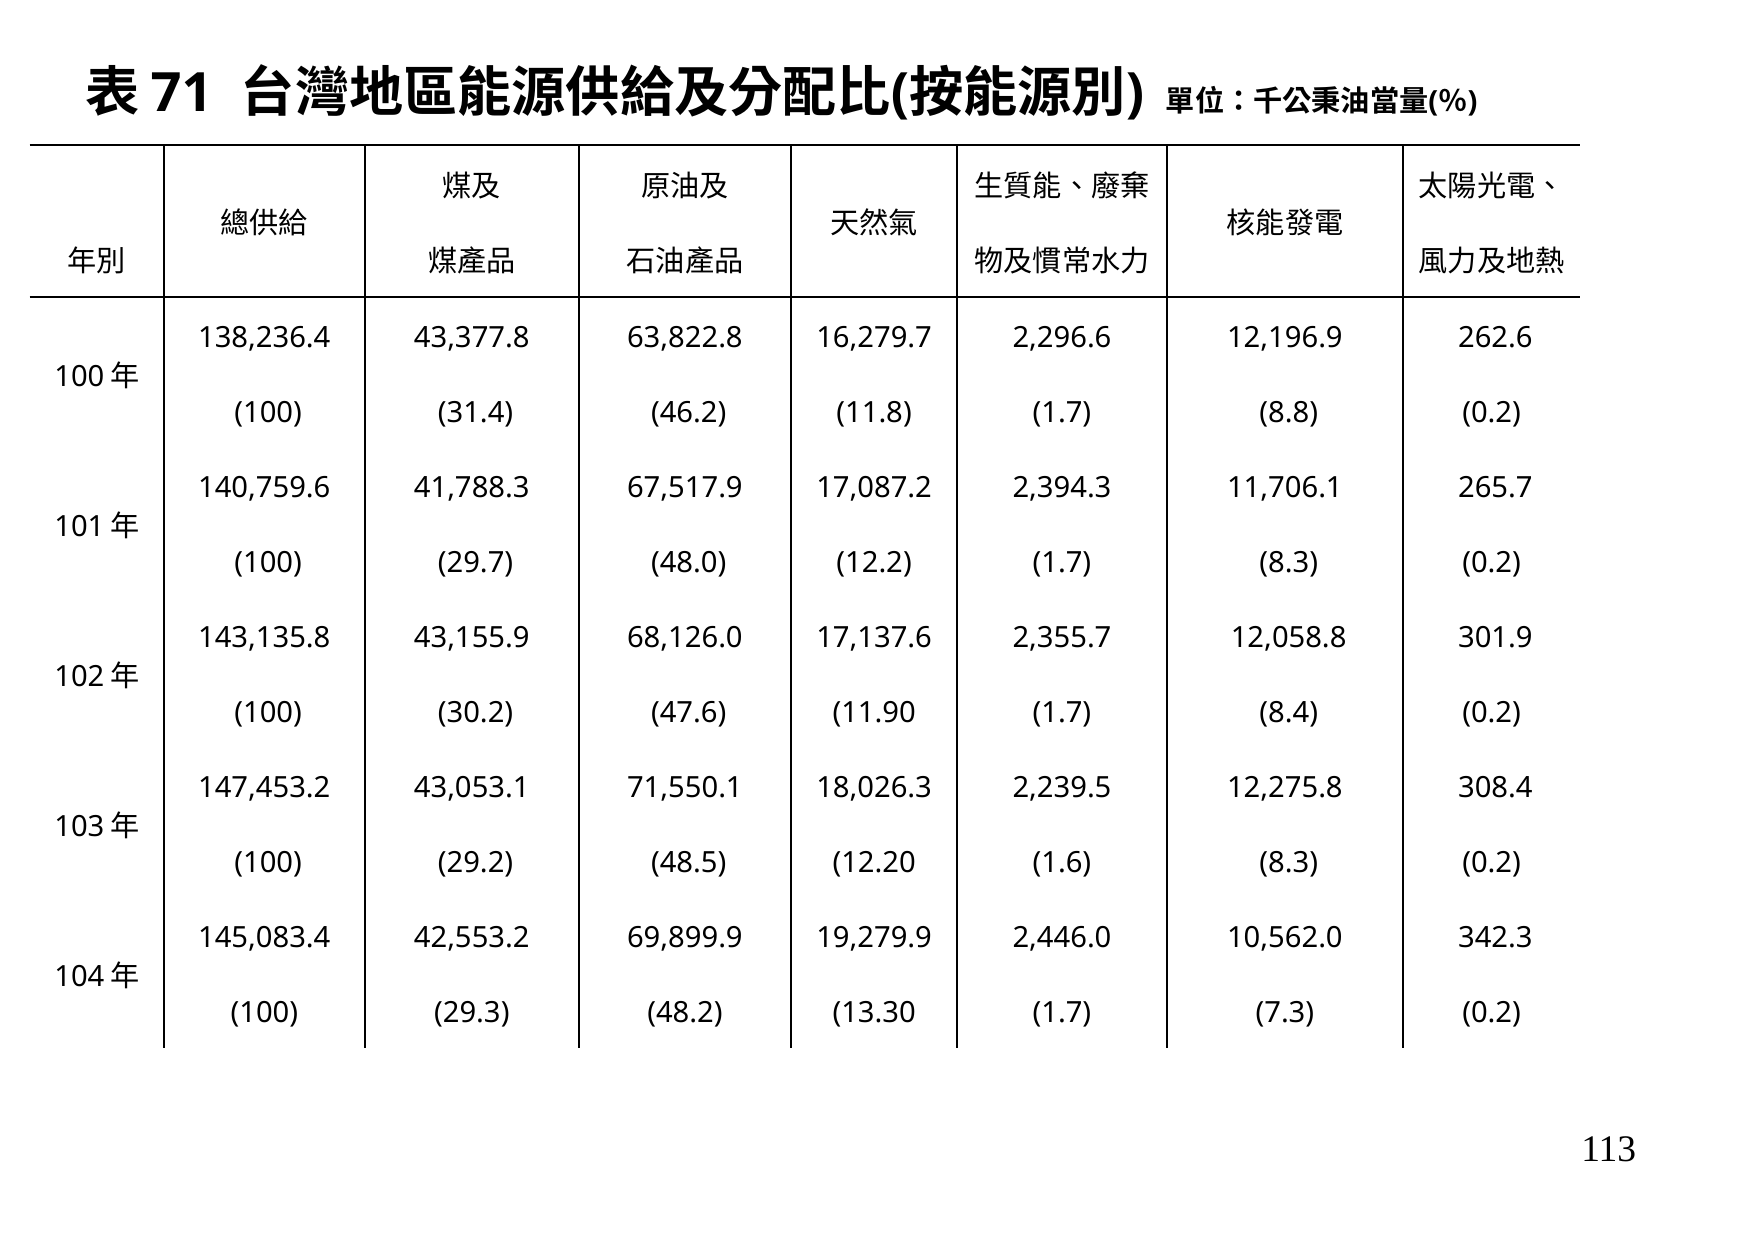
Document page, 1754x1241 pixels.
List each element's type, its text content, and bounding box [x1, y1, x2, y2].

table_cell (30.2) [366, 673, 578, 748]
table_cell (0.2) [1404, 823, 1580, 898]
table_cell 265.7 [1404, 448, 1580, 523]
table_cell (11.90 [792, 673, 956, 748]
table_cell 12,196.9 [1168, 298, 1402, 373]
table_header 年別 [30, 146, 163, 296]
table_cell (31.4) [366, 373, 578, 448]
table_cell (8.4) [1168, 673, 1402, 748]
table_cell (100) [165, 673, 364, 748]
table_cell 42,553.2 [366, 898, 578, 973]
table_header 天然氣 [792, 146, 956, 296]
table_cell (12.2) [792, 523, 956, 598]
table_cell 342.3 [1404, 898, 1580, 973]
table_header 煤及 煤產品 [366, 146, 578, 296]
subtitle 表71 台灣地區能源供給及分配比(按能源別) 單位：千公秉油當量(％) [29, 32, 1636, 144]
table_cell 102年 [30, 598, 163, 748]
table_cell 2,394.3 [958, 448, 1166, 523]
table_cell 43,155.9 [366, 598, 578, 673]
table_cell (29.3) [366, 973, 578, 1048]
table_cell 71,550.1 [580, 748, 790, 823]
table_cell (0.2) [1404, 973, 1580, 1048]
table_cell 145,083.4 [165, 898, 364, 973]
table_cell 104年 [30, 898, 163, 1048]
table_cell 143,135.8 [165, 598, 364, 673]
table_cell (48.0) [580, 523, 790, 598]
table_header 核能發電 [1168, 146, 1402, 296]
table_cell (7.3) [1168, 973, 1402, 1048]
table_cell (1.7) [958, 973, 1166, 1048]
table_cell (0.2) [1404, 523, 1580, 598]
table_cell 12,058.8 [1168, 598, 1402, 673]
table_cell 43,053.1 [366, 748, 578, 823]
table_cell (8.3) [1168, 823, 1402, 898]
table_cell 11,706.1 [1168, 448, 1402, 523]
table_cell 262.6 [1404, 298, 1580, 373]
table_cell (0.2) [1404, 673, 1580, 748]
table_cell 100年 [30, 298, 163, 448]
table_cell 69,899.9 [580, 898, 790, 973]
table_cell 2,355.7 [958, 598, 1166, 673]
table_cell (8.3) [1168, 523, 1402, 598]
table_cell 10,562.0 [1168, 898, 1402, 973]
table_cell (100) [165, 973, 364, 1048]
table_cell 63,822.8 [580, 298, 790, 373]
table_cell 301.9 [1404, 598, 1580, 673]
table_cell (48.5) [580, 823, 790, 898]
table_cell (100) [165, 523, 364, 598]
table_cell 17,087.2 [792, 448, 956, 523]
table_cell (100) [165, 823, 364, 898]
table_cell 18,026.3 [792, 748, 956, 823]
table_cell 17,137.6 [792, 598, 956, 673]
table_cell (11.8) [792, 373, 956, 448]
table_cell 19,279.9 [792, 898, 956, 973]
table_cell (0.2) [1404, 373, 1580, 448]
table_header 原油及 石油產品 [580, 146, 790, 296]
table_cell 16,279.7 [792, 298, 956, 373]
table_cell 103年 [30, 748, 163, 898]
table_cell (1.7) [958, 673, 1166, 748]
table_cell (100) [165, 373, 364, 448]
table_cell (29.2) [366, 823, 578, 898]
table_cell 101年 [30, 448, 163, 598]
table_cell (1.6) [958, 823, 1166, 898]
table_cell (12.20 [792, 823, 956, 898]
table_cell 43,377.8 [366, 298, 578, 373]
table_header 總供給 [165, 146, 364, 296]
table_cell 12,275.8 [1168, 748, 1402, 823]
table_cell (1.7) [958, 523, 1166, 598]
table_header 生質能、廢棄物及慣常水力 [958, 146, 1166, 296]
table_cell 2,296.6 [958, 298, 1166, 373]
table_cell 41,788.3 [366, 448, 578, 523]
table_cell 138,236.4 [165, 298, 364, 373]
table_cell (48.2) [580, 973, 790, 1048]
table_cell (13.30 [792, 973, 956, 1048]
table_cell (1.7) [958, 373, 1166, 448]
table_cell 308.4 [1404, 748, 1580, 823]
table_header 太陽光電、風力及地熱 [1404, 146, 1580, 296]
table_cell (29.7) [366, 523, 578, 598]
table_cell 140,759.6 [165, 448, 364, 523]
table_cell 2,446.0 [958, 898, 1166, 973]
table_cell (46.2) [580, 373, 790, 448]
table_cell (47.6) [580, 673, 790, 748]
table_cell 68,126.0 [580, 598, 790, 673]
table_cell 147,453.2 [165, 748, 364, 823]
table_cell (8.8) [1168, 373, 1402, 448]
table_cell 2,239.5 [958, 748, 1166, 823]
table_cell 67,517.9 [580, 448, 790, 523]
